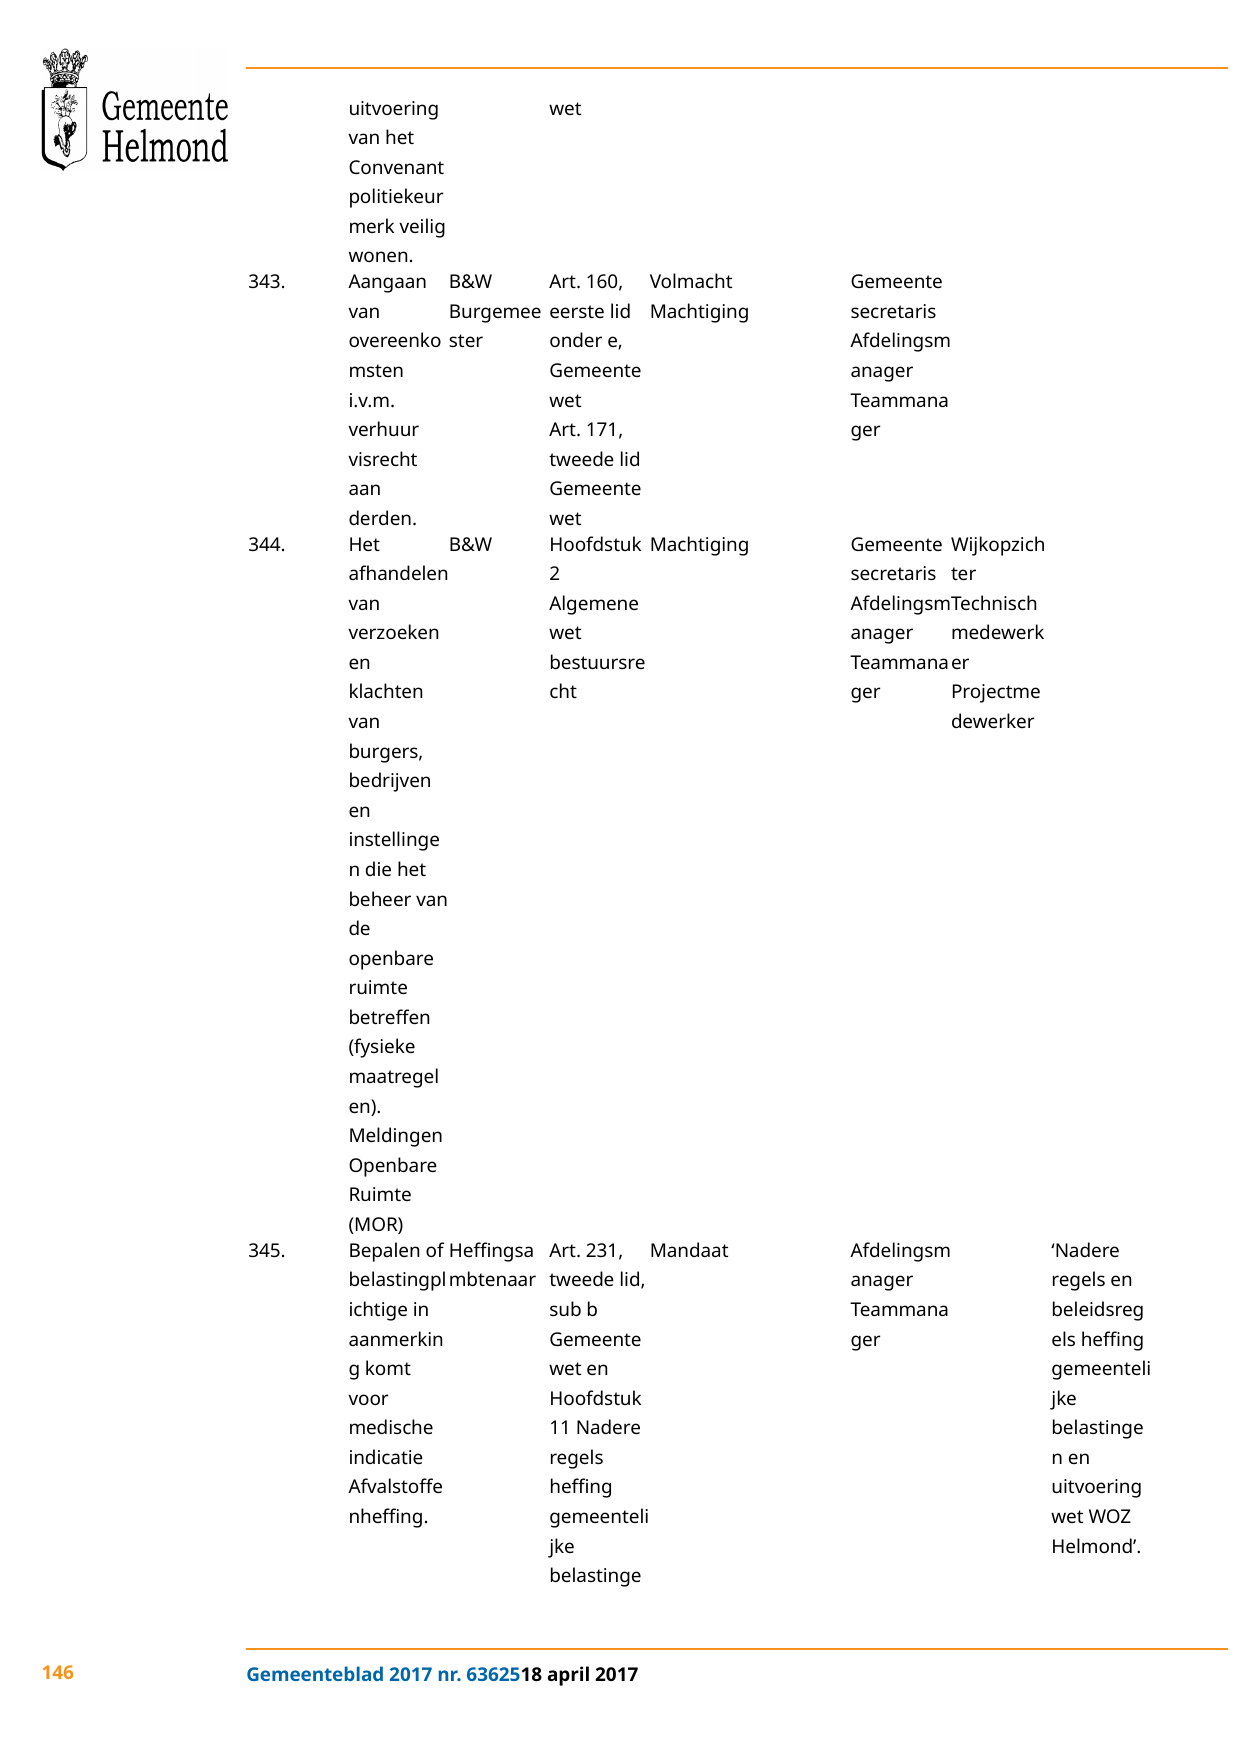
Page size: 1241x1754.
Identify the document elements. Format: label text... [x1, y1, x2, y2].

table_cell uitvoering van het Convenant politiekeurmerk veilig wonen. [348, 95, 449, 268]
table_cell 344. [248, 531, 348, 1237]
table_cell Wijkopzichter Technisch medewerker Projectmedewerker [951, 531, 1051, 1237]
table_cell [248, 95, 348, 268]
table_cell Heffingsambtenaar [449, 1237, 549, 1588]
table_cell Volmacht Machtiging [650, 269, 850, 531]
table_cell ‘Nadere regels en beleidsregels heffing gemeentelijke belastingen en uitvoering wet WOZ Helmond’. [1051, 1237, 1152, 1588]
table_cell Gemeentesecretaris Afdelingsmanager Teammanager [850, 269, 951, 531]
table_cell B&W Burgemeester [449, 269, 549, 531]
table_cell [951, 269, 1051, 531]
table_cell [850, 95, 951, 268]
table_cell Mandaat [650, 1237, 850, 1588]
table_cell [1051, 95, 1152, 268]
table_cell [650, 95, 850, 268]
table_cell Art. 160, eerste lid onder e, Gemeentewet Art. 171, tweede lid Gemeentewet [549, 269, 649, 531]
table_cell [1051, 531, 1152, 1237]
table_cell Afdelingsmanager Teammanager [850, 1237, 951, 1588]
picture [41, 47, 231, 172]
table_cell B&W [449, 531, 549, 1237]
table_cell Machtiging [650, 531, 850, 1237]
table_cell [449, 95, 549, 268]
table_cell [951, 1237, 1051, 1588]
table_cell Art. 231, tweede lid, sub b Gemeentewet en Hoofdstuk 11 Nadere regels heffing gemeentelijke belastinge [549, 1237, 649, 1588]
table_cell Gemeentesecretaris Afdelingsmanager Teammanager [850, 531, 951, 1237]
table_cell 343. [248, 269, 348, 531]
table_cell wet [549, 95, 649, 268]
table_cell 345. [248, 1237, 348, 1588]
table_cell [951, 95, 1051, 268]
table_cell Aangaan van overeenkomsten i.v.m. verhuur visrecht aan derden. [348, 269, 449, 531]
table_cell Het afhandelen van verzoeken en klachten van burgers, bedrijven en instellingen die het beheer van de openbare ruimte betreffen (fysieke maatregelen). Meldingen Openbare Ruimte (MOR) [348, 531, 449, 1237]
table_cell [1051, 269, 1152, 531]
table_cell Bepalen of belastingplichtige in aanmerking komt voor medische indicatie Afvalstoffenheffing. [348, 1237, 449, 1588]
table_cell Hoofdstuk 2 Algemene wet bestuursrecht [549, 531, 649, 1237]
